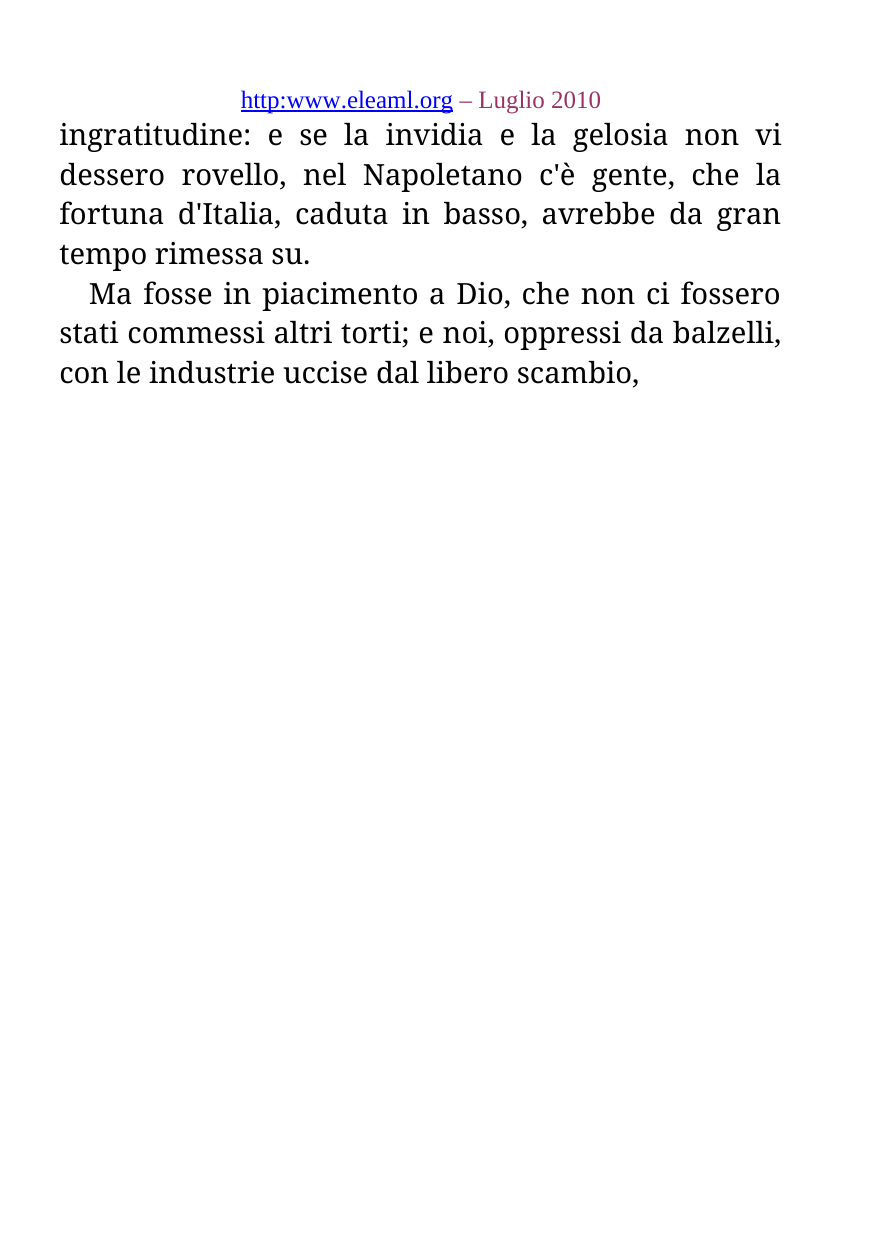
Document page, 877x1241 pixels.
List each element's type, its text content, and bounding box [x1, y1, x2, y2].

text Ma fosse in piacimento a Dio, che non ci fossero stati commessi altri torti; e noi, oppressi da balzelli, con le industrie uccise dal libero scambio, [59, 273, 782, 392]
text ingratitudine: e se la invidia e la gelosia non vi dessero rovello, nel Napoletano c'è gente, che la fortuna d'Italia, caduta in basso, avrebbe da gran tempo rimessa su. [59, 114, 782, 273]
